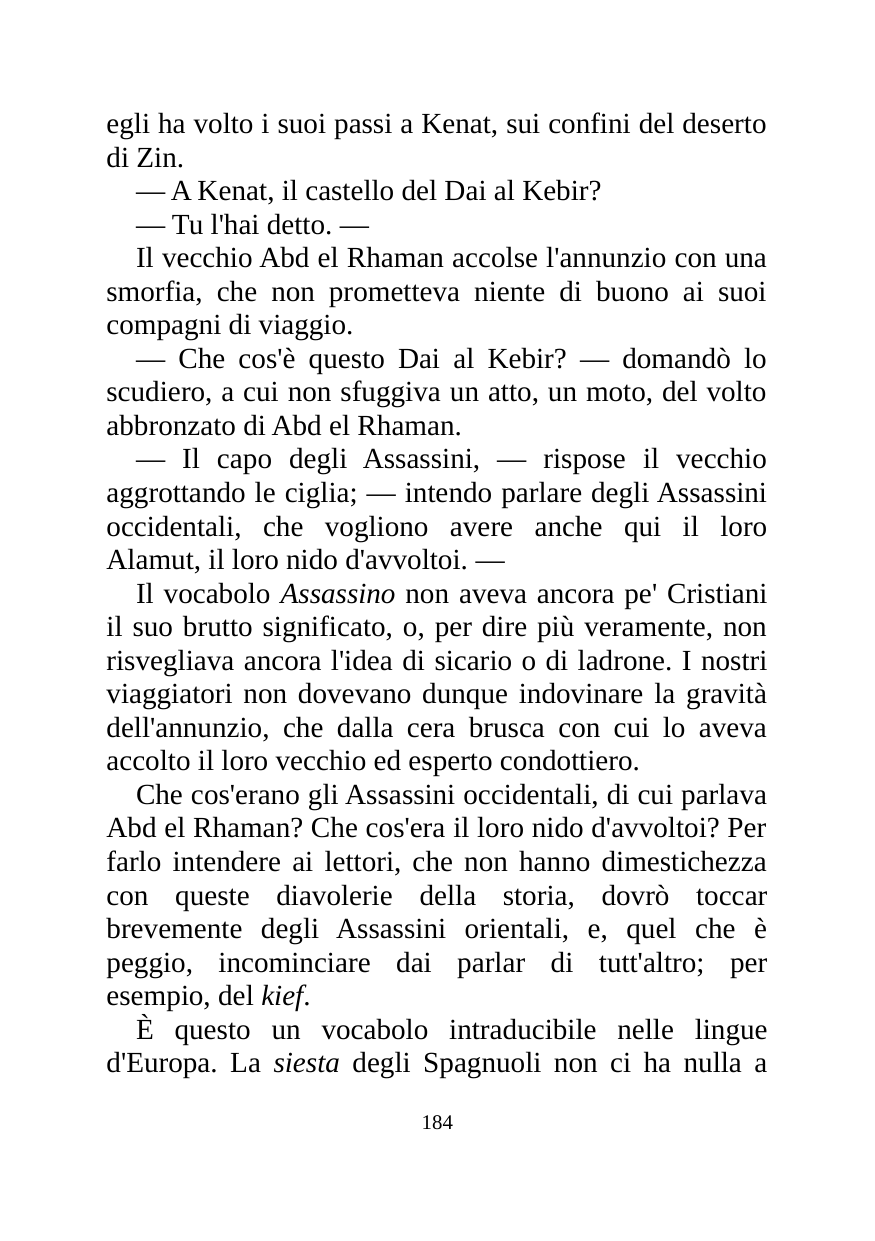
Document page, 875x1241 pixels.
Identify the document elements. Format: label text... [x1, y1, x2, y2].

text Che cos'erano gli Assassini occidentali, di cui parlava Abd el Rhaman? Che cos'era il loro nido d'avvoltoi? Per farlo intendere ai lettori, che non hanno dimestichezza con queste diavolerie della storia, dovrò toccar brevemente degli Assassini orientali, e, quel che è peggio, incominciare dai parlar di tutt'altro; per esempio, del kief. [106, 777, 768, 1012]
text — Tu l'hai detto. — [106, 207, 768, 240]
text Il vocabolo Assassino non aveva ancora pe' Cristiani il suo brutto significato, o, per dire più veramente, non risvegliava ancora l'idea di sicario o di ladrone. I nostri viaggiatori non dovevano dunque indovinare la gravità dell'annunzio, che dalla cera brusca con cui lo aveva accolto il loro vecchio ed esperto condottiero. [106, 576, 768, 777]
text È questo un vocabolo intraducibile nelle lingue d'Europa. La siesta degli Spagnuoli non ci ha nulla a [106, 1012, 768, 1079]
text egli ha volto i suoi passi a Kenat, sui confini del deserto di Zin. [106, 106, 768, 173]
text Il vecchio Abd el Rhaman accolse l'annunzio con una smorfia, che non prometteva niente di buono ai suoi compagni di viaggio. [106, 240, 768, 341]
text — A Kenat, il castello del Dai al Kebir? [106, 173, 768, 207]
text — Che cos'è questo Dai al Kebir? — domandò lo scudiero, a cui non sfuggiva un atto, un moto, del volto abbronzato di Abd el Rhaman. [106, 341, 768, 442]
text — Il capo degli Assassini, — rispose il vecchio aggrottando le ciglia; — intendo parlare degli Assassini occidentali, che vogliono avere anche qui il loro Alamut, il loro nido d'avvoltoi. — [106, 442, 768, 576]
